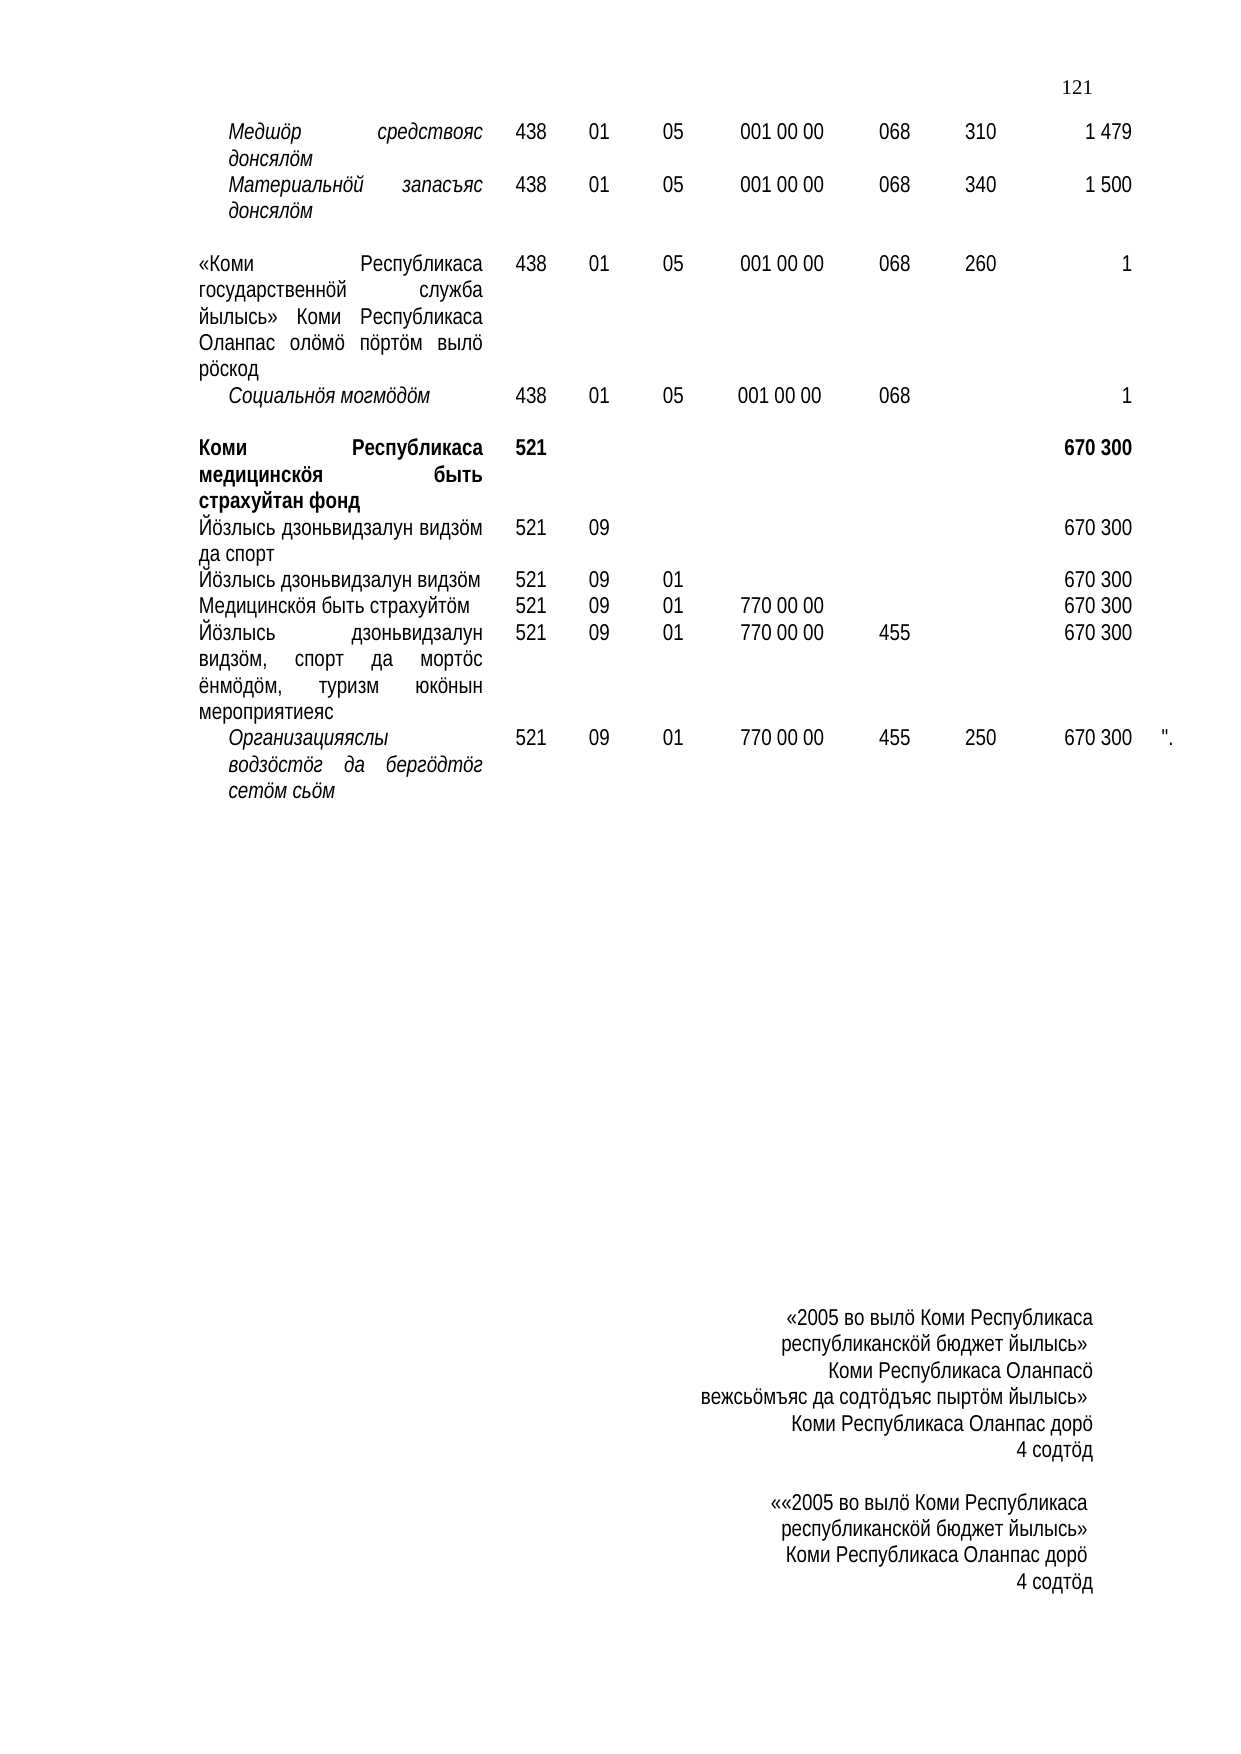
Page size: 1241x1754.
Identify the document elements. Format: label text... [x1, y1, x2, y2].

table_cell [568, 434, 631, 513]
table_cell 438 [494, 171, 568, 250]
text Коми Республикаса Оланпас дорö [187, 1409, 1093, 1436]
table_cell 521 [494, 434, 568, 513]
table_cell 455 [849, 724, 941, 803]
table_cell 01 [568, 250, 631, 382]
text Коми Республикаса Оланпасö [187, 1357, 1093, 1383]
table_cell 455 [849, 619, 941, 724]
table_cell [849, 514, 941, 566]
table_cell [1143, 171, 1240, 250]
table_cell 068 [849, 118, 941, 171]
table_cell [1143, 514, 1240, 566]
table_cell [1143, 566, 1240, 592]
table_cell 01 [568, 382, 631, 434]
table_cell [849, 566, 941, 592]
table_cell ". [1143, 724, 1192, 803]
table_cell 521 [494, 593, 568, 619]
table_cell 1 [1021, 250, 1143, 382]
table_cell 670 300 [1021, 724, 1143, 803]
table_cell 09 [568, 566, 631, 592]
table_cell 05 [631, 118, 716, 171]
table_cell Организацияяслы водзöстöг да бергöдтöг сетöм сьöм [188, 724, 494, 803]
table_cell Коми Республикаса медицинскöя быть страхуйтан фонд [188, 434, 494, 513]
table_cell [849, 593, 941, 619]
table_cell [716, 434, 848, 513]
table_cell [631, 434, 716, 513]
text «2005 во вылö Коми Республикаса [187, 1304, 1093, 1330]
table_cell 670 300 [1021, 566, 1143, 592]
table_cell 068 [849, 171, 941, 250]
table_cell [716, 566, 848, 592]
table_cell 521 [494, 724, 568, 803]
table_cell 01 [631, 593, 716, 619]
table_cell 250 [941, 724, 1021, 803]
table_cell 670 300 [1021, 619, 1143, 724]
table_cell 770 00 00 [716, 593, 848, 619]
table_cell [941, 434, 1021, 513]
table_cell 01 [631, 724, 716, 803]
table_cell 05 [631, 250, 716, 382]
table_cell «Коми Республикаса государственнöй служба йылысь» Коми Республикаса Оланпас олöмö пöртöм вылö рöскод [188, 250, 494, 382]
text вежсьöмъяс да содтöдъяс пыртöм йылысь» [187, 1383, 1093, 1409]
table_cell 770 00 00 [716, 619, 848, 724]
table_cell 09 [568, 593, 631, 619]
table_cell 001 00 00 [716, 171, 848, 250]
table_cell 01 [631, 619, 716, 724]
table_cell [1143, 619, 1240, 724]
table_cell 770 00 00 [716, 724, 848, 803]
table_cell Йöзлысь дзоньвидзалун видзöм, спорт да мортöс ёнмöдöм, туризм юкöнын мероприятиеяс [188, 619, 494, 724]
table_cell [631, 514, 716, 566]
table_cell [941, 514, 1021, 566]
text республиканскöй бюджет йылысь» [187, 1330, 1093, 1357]
table_cell Медицинскöя быть страхуйтöм [188, 593, 494, 619]
table_cell 438 [494, 250, 568, 382]
table_cell [941, 566, 1021, 592]
table_cell Йöзлысь дзоньвидзалун видзöм да спорт [188, 514, 494, 566]
table_cell 001 00 00 [716, 382, 848, 434]
table_cell 310 [941, 118, 1021, 171]
table_cell Социальнöя могмöдöм [188, 382, 494, 434]
table_cell [716, 514, 848, 566]
table_cell [1143, 593, 1240, 619]
table_cell 340 [941, 171, 1021, 250]
table_cell [1143, 382, 1240, 434]
table_cell 670 300 [1021, 514, 1143, 566]
text 4 содтöд [187, 1568, 1093, 1594]
table_cell [941, 593, 1021, 619]
table_cell 068 [849, 250, 941, 382]
table_cell [849, 434, 941, 513]
table_cell 670 300 [1021, 593, 1143, 619]
text 4 содтöд [187, 1436, 1093, 1462]
table_cell 01 [568, 171, 631, 250]
table_cell 01 [568, 118, 631, 171]
table_cell 521 [494, 619, 568, 724]
table_cell 1 500 [1021, 171, 1143, 250]
table_cell 438 [494, 382, 568, 434]
table_cell [1143, 250, 1240, 382]
table_cell 1 479 [1021, 118, 1143, 171]
table_cell 068 [849, 382, 941, 434]
table_cell 521 [494, 566, 568, 592]
table_cell [941, 382, 1021, 434]
table_cell 001 00 00 [716, 118, 848, 171]
text Коми Республикаса Оланпас дорö [187, 1541, 1093, 1568]
table_cell Материальнöй запасъяс донсялöм [188, 171, 494, 250]
table_cell 521 [494, 514, 568, 566]
table_cell 05 [631, 382, 716, 434]
table_cell 438 [494, 118, 568, 171]
text республиканскöй бюджет йылысь» [187, 1515, 1093, 1541]
table_cell 09 [568, 619, 631, 724]
table_cell 260 [941, 250, 1021, 382]
table_cell 1 [1021, 382, 1143, 434]
table_cell 001 00 00 [716, 250, 848, 382]
table_cell [1143, 118, 1240, 171]
table_cell 670 300 [1021, 434, 1143, 513]
text ««2005 во вылö Коми Республикаса [187, 1488, 1093, 1515]
table_cell 09 [568, 724, 631, 803]
table_cell 09 [568, 514, 631, 566]
table_cell Медшöр средствояс донсялöм [188, 118, 494, 171]
table_cell [1192, 724, 1240, 803]
table_cell [941, 619, 1021, 724]
table_cell Йöзлысь дзоньвидзалун видзöм [188, 566, 494, 592]
table_cell [1143, 434, 1240, 513]
table_cell 05 [631, 171, 716, 250]
table_cell 01 [631, 566, 716, 592]
